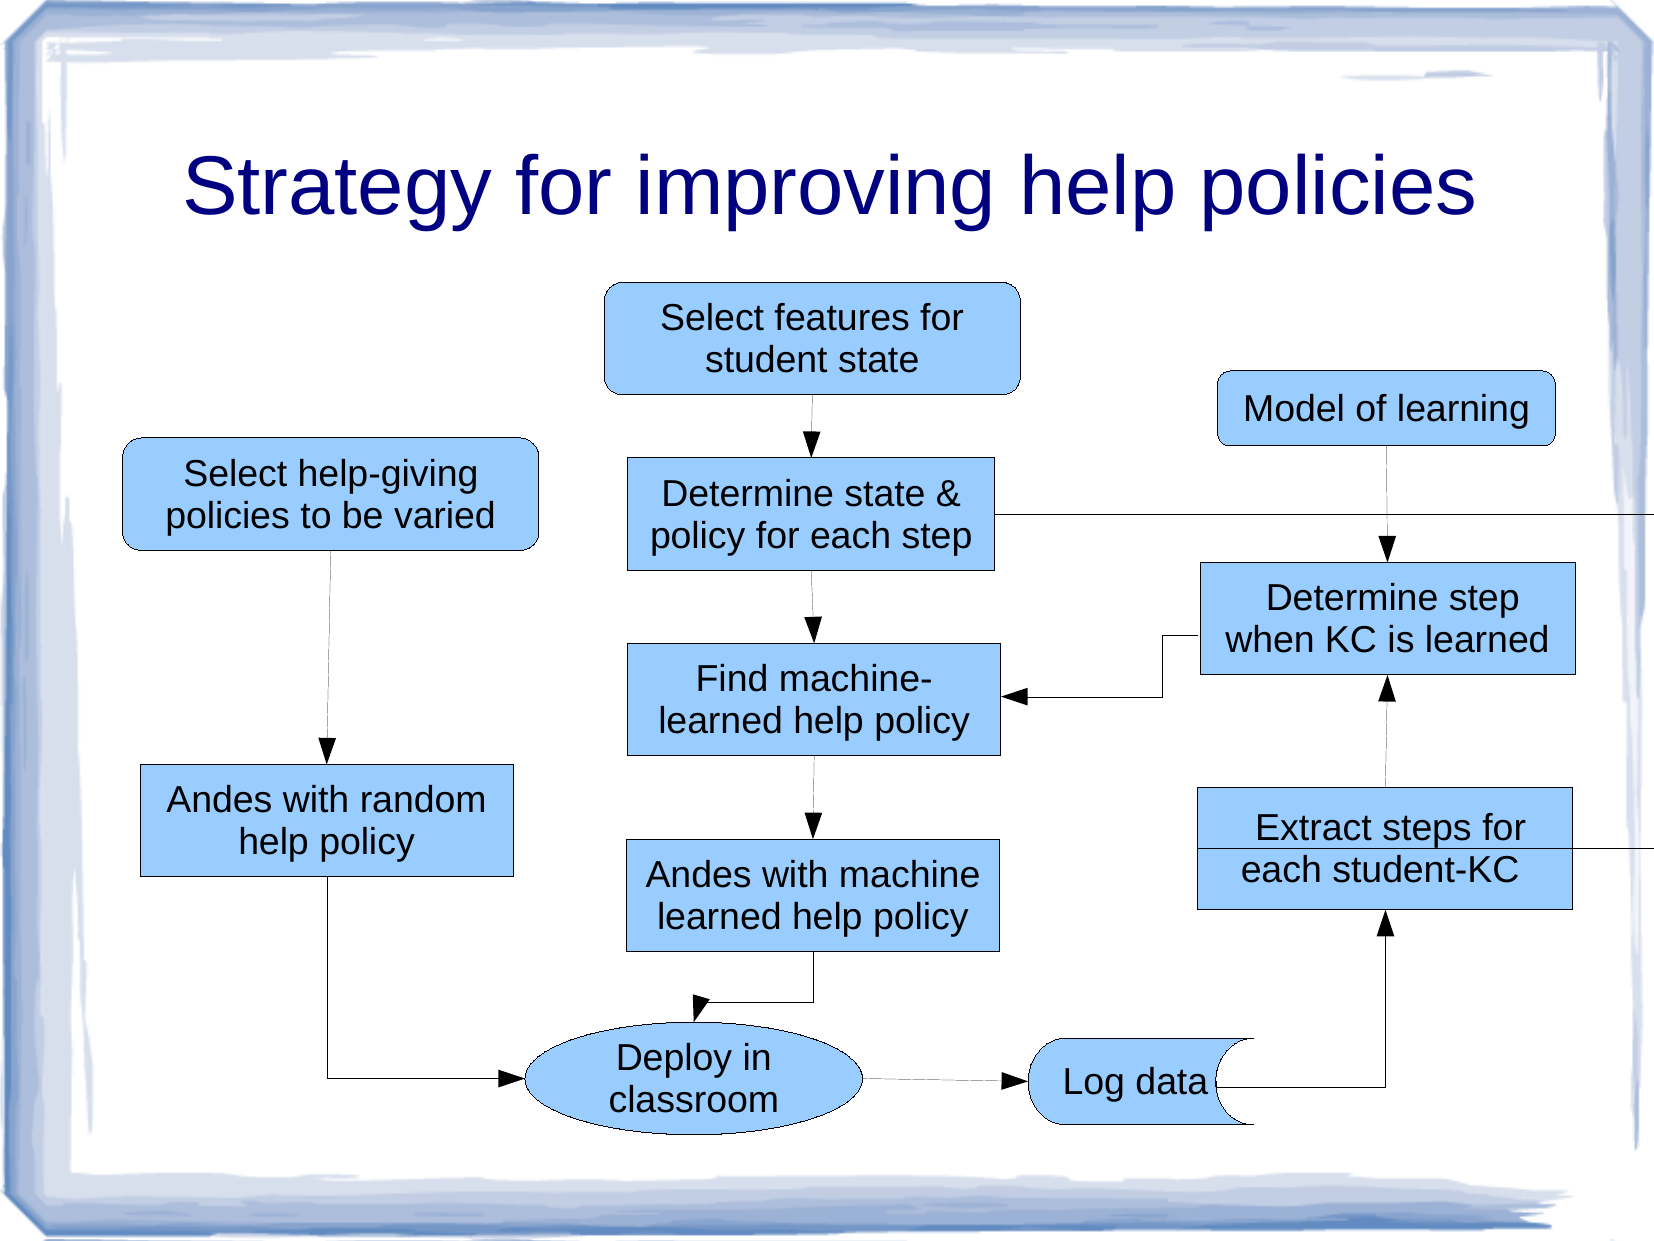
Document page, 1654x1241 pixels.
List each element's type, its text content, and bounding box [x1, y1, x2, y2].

text_box Extract steps for each student-KC [1197, 787, 1573, 848]
text_box Find machine-learned help policy [627, 643, 1001, 756]
text_box Andes with random help policy [140, 764, 514, 877]
text_box Select features for student state [604, 282, 1021, 395]
title Strategy for improving help policies [112, 86, 1519, 277]
text_box Andes with machine learned help policy [626, 839, 1000, 952]
text_box Model of learning [1217, 370, 1556, 446]
picture [695, 515, 1387, 1087]
text_box Select help-giving policies to be varied [122, 437, 539, 551]
text_box Determine state & policy for each step [627, 457, 995, 571]
picture [0, 0, 1654, 1241]
text_box Log data [1028, 1038, 1254, 1125]
picture [1386, 515, 1654, 848]
text_box Extract steps for each student-KC [1197, 849, 1573, 910]
text_box Deploy in classroom [524, 1022, 863, 1135]
text_box Determine step when KC is learned [1200, 562, 1576, 675]
